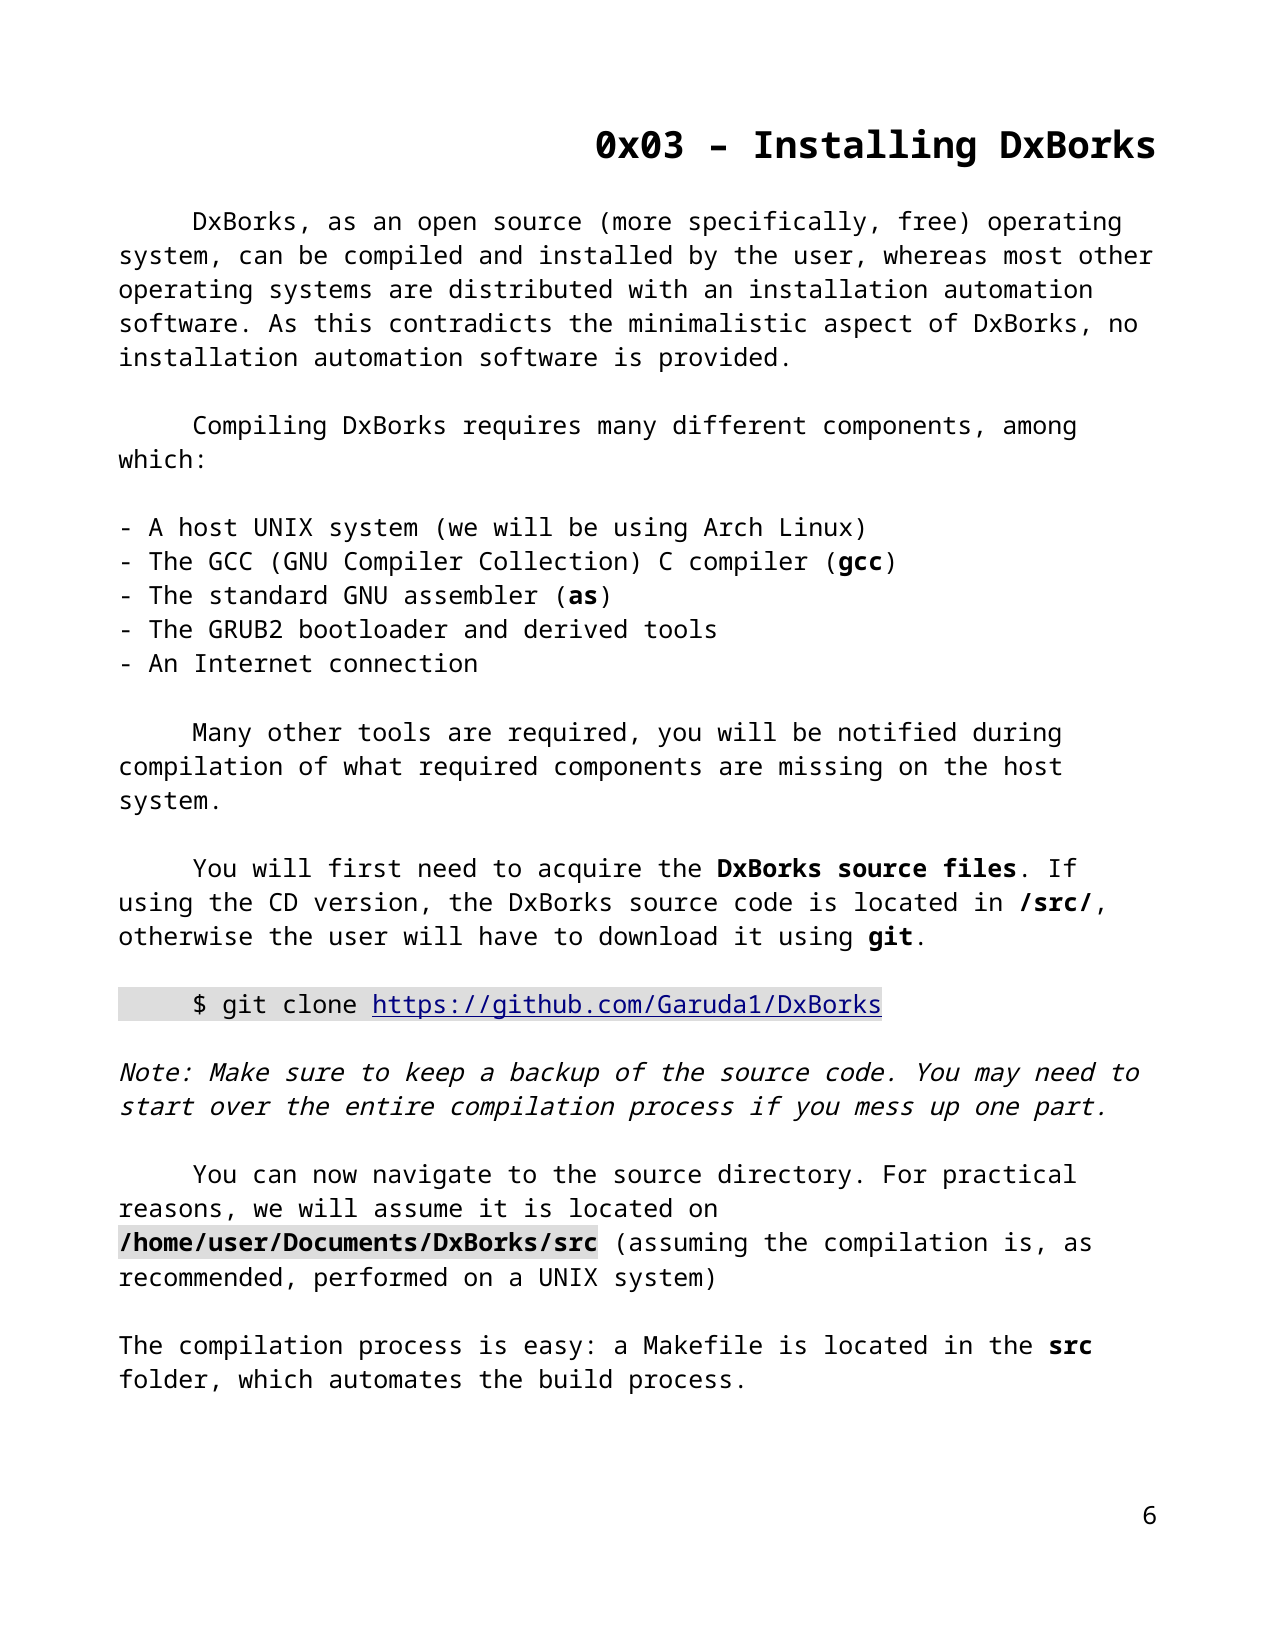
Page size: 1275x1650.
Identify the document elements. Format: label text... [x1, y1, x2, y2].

text - The standard GNU assembler (as) [118, 578, 1157, 612]
text Compiling DxBorks requires many different components, among which: [118, 408, 1157, 476]
text You can now navigate to the source directory. For practical reasons, we will assume it is located on /home/user/Documents/DxBorks/src (assuming the compilation is, as recommended, performed on a UNIX system) [118, 1157, 1157, 1293]
text Many other tools are required, you will be notified during compilation of what required components are missing on the host system. [118, 714, 1157, 816]
text $ git clone https://github.com/Garuda1/DxBorks [118, 987, 1157, 1021]
text Note: Make sure to keep a backup of the source code. You may need to start over the entire compilation process if you mess up one part. [118, 1055, 1157, 1123]
text - The GCC (GNU Compiler Collection) C compiler (gcc) [118, 544, 1157, 578]
text DxBorks, as an open source (more specifically, free) operating system, can be compiled and installed by the user, whereas most other operating systems are distributed with an installation automation software. As this contradicts the minimalistic aspect of DxBorks, no installation automation software is provided. [118, 203, 1157, 373]
text - The GRUB2 bootloader and derived tools [118, 612, 1157, 646]
text The compilation process is easy: a Makefile is located in the src folder, which automates the build process. [118, 1327, 1157, 1395]
text You will first need to acquire the DxBorks source files. If using the CD version, the DxBorks source code is located in /src/, otherwise the user will have to download it using git. [118, 816, 1157, 953]
text 0x03 – Installing DxBorks [118, 118, 1157, 169]
text - A host UNIX system (we will be using Arch Linux) [118, 510, 1157, 544]
text - An Internet connection [118, 646, 1157, 680]
